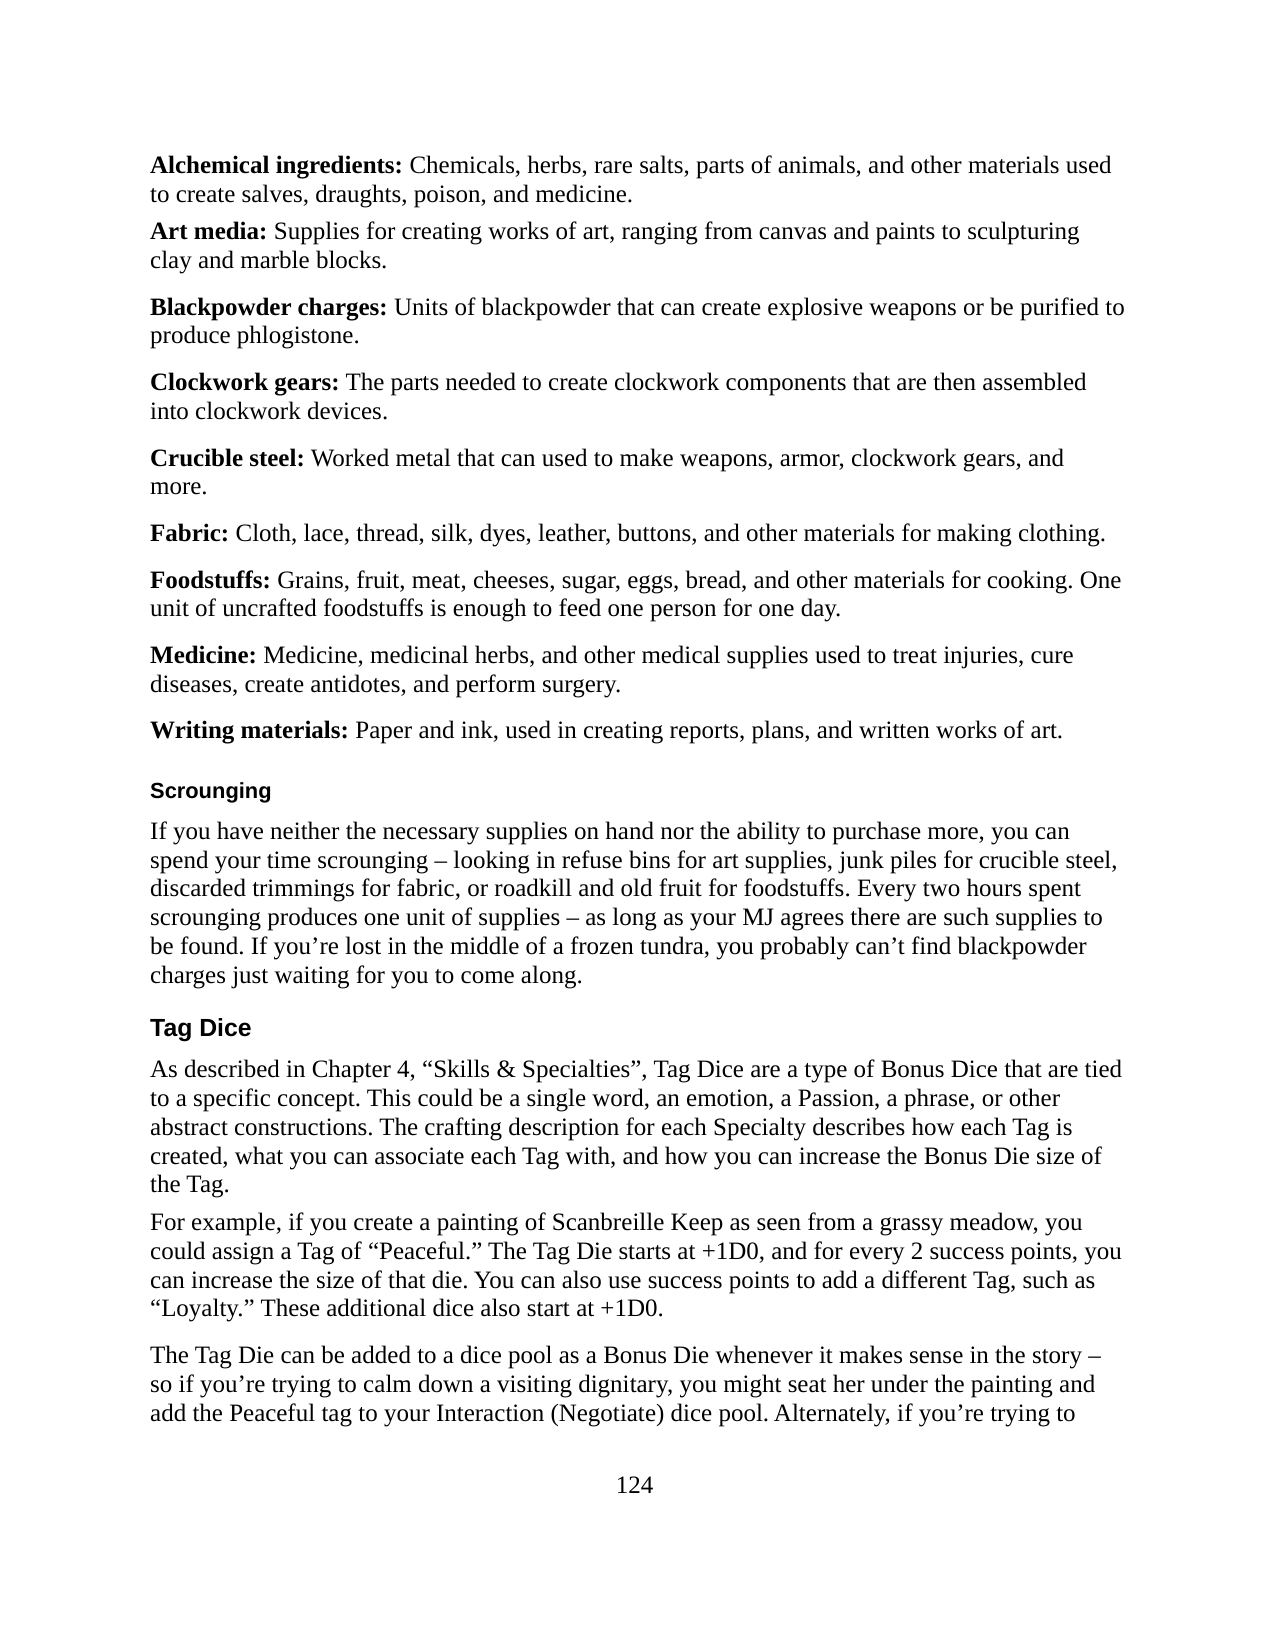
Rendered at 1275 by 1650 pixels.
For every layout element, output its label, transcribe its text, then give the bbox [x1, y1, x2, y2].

text Alchemical ingredients: Chemicals, herbs, rare salts, parts of animals, and other materials used to create salves, draughts, poison, and medicine. [150, 150, 1125, 207]
text The Tag Die can be added to a dice pool as a Bonus Die whenever it makes sense in the story – so if you’re trying to calm down a visiting dignitary, you might seat her under the painting and add the Peaceful tag to your Interaction (Negotiate) dice pool. Alternately, if you’re trying to [150, 1340, 1125, 1426]
text Fabric: Cloth, lace, thread, silk, dyes, leather, buttons, and other materials for making clothing. [150, 518, 1125, 547]
text For example, if you create a painting of Scanbreille Keep as seen from a grassy meadow, you could assign a Tag of “Peaceful.” The Tag Die starts at +1D0, and for every 2 success points, you can increase the size of that die. You can also use success points to add a different Tag, such as “Loyalty.” These additional dice also start at +1D0. [150, 1207, 1125, 1322]
text Art media: Supplies for creating works of art, ranging from canvas and paints to sculpturing clay and marble blocks. [150, 216, 1125, 274]
text Blackpowder charges: Units of blackpowder that can create explosive weapons or be purified to produce phlogistone. [150, 292, 1125, 349]
text Writing materials: Paper and ink, used in creating reports, plans, and written works of art. [150, 716, 1125, 744]
text Clockwork gears: The parts needed to create clockwork components that are then assembled into clockwork devices. [150, 367, 1125, 425]
text As described in Chapter 4, “Skills & Specialties”, Tag Dice are a type of Bonus Dice that are tied to a specific concept. This could be a single word, an emotion, a Passion, a phrase, or other abstract constructions. The crafting description for each Specialty describes how each Tag is created, what you can associate each Tag with, and how you can increase the Bonus Die size of the Tag. [150, 1054, 1125, 1198]
text If you have neither the necessary supplies on hand nor the ability to purchase more, you can spend your time scrounging – looking in refuse bins for art supplies, junk piles for crucible steel, discarded trimmings for fabric, or roadkill and old fruit for foodstuffs. Every two hours spent scrounging produces one unit of supplies – as long as your MJ agrees there are such supplies to be found. If you’re lost in the middle of a frozen tundra, you probably can’t find blackpowder charges just waiting for you to come along. [150, 816, 1125, 988]
text Foodstuffs: Grains, fruit, meat, cheeses, sugar, eggs, bread, and other materials for cooking. One unit of uncrafted foodstuffs is enough to feed one person for one day. [150, 565, 1125, 622]
subtitle Scrounging [150, 778, 1125, 803]
subtitle Tag Dice [150, 1013, 1125, 1042]
text Crucible steel: Worked metal that can used to make weapons, armor, clockwork gears, and more. [150, 443, 1125, 500]
text Medicine: Medicine, medicinal herbs, and other medical supplies used to treat injuries, cure diseases, create antidotes, and perform surgery. [150, 640, 1125, 698]
